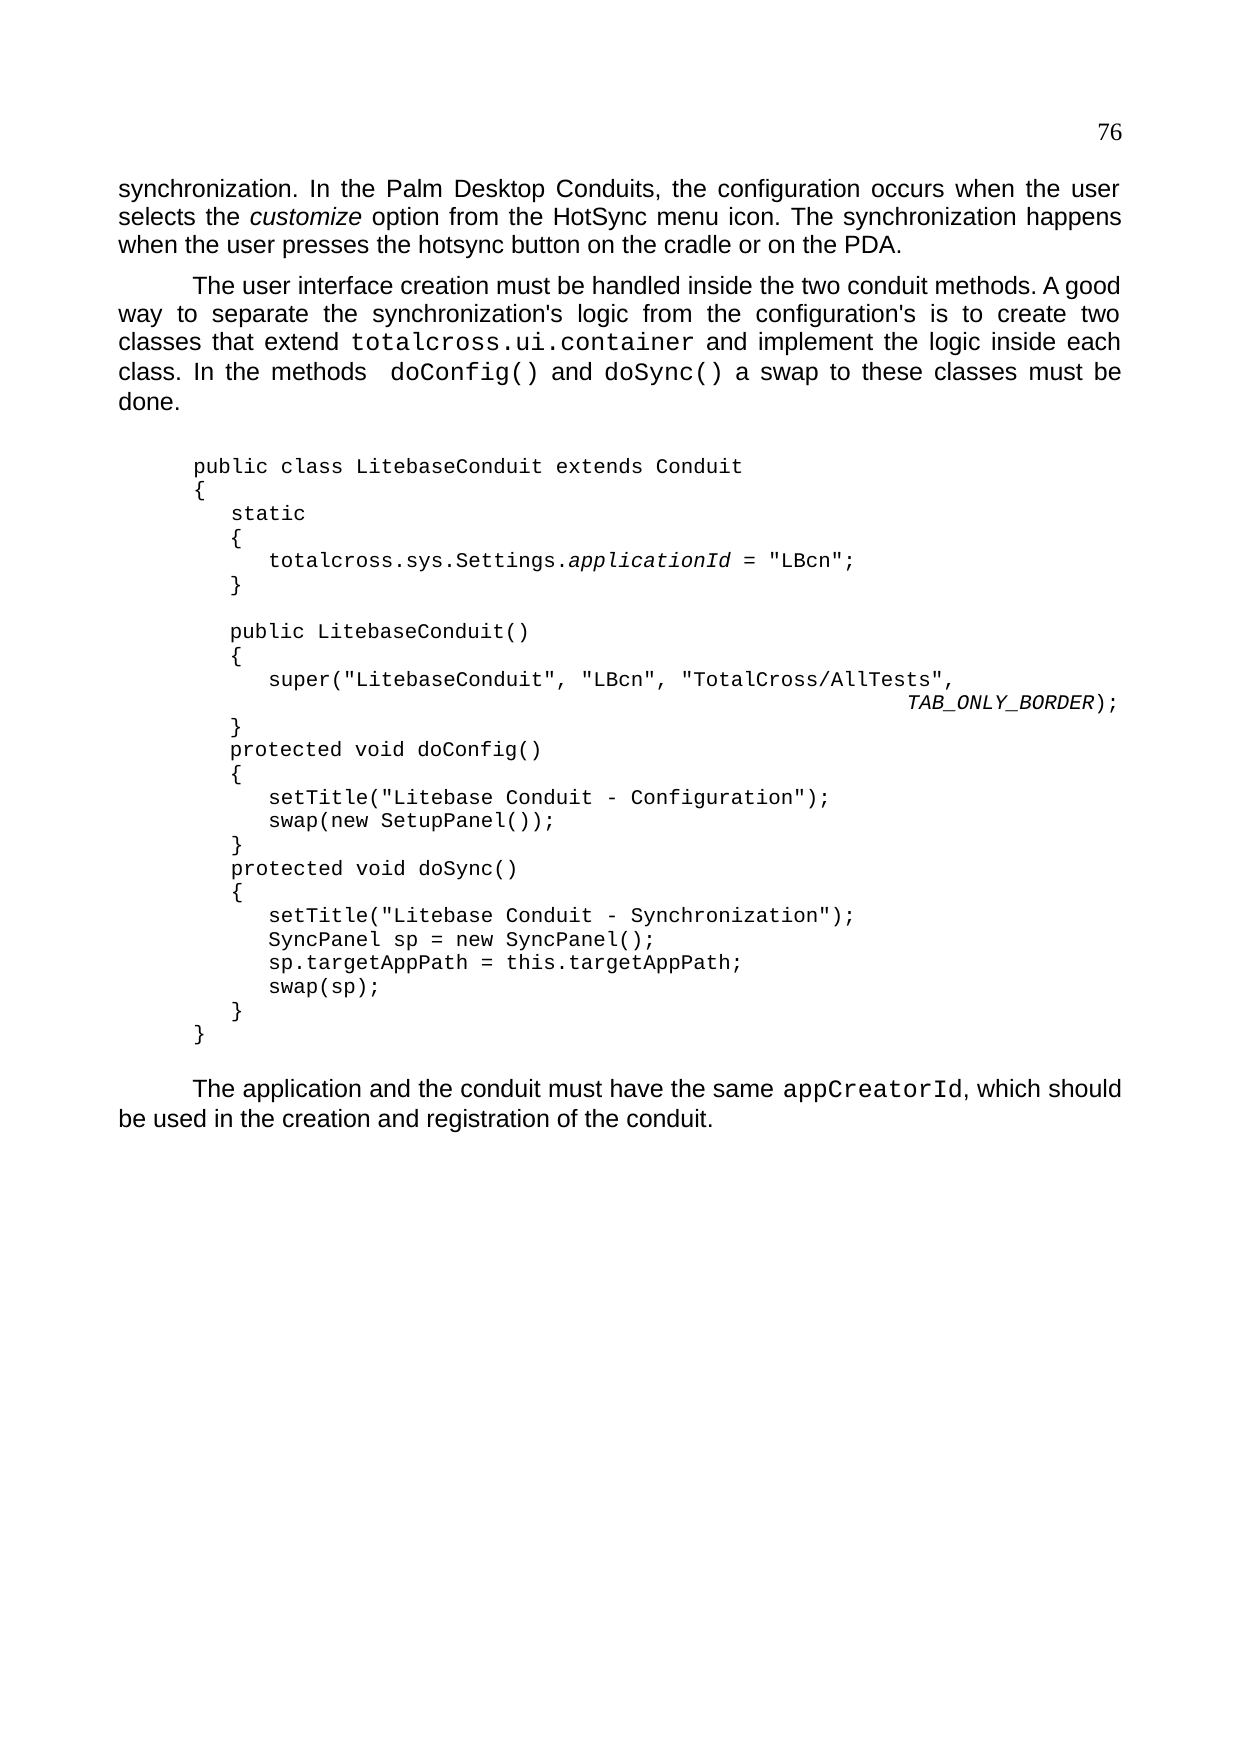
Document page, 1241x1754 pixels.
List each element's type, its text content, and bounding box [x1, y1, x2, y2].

list public class LitebaseConduit extends Conduit { static [156, 428, 1122, 527]
text } [118, 999, 1122, 1023]
text public LitebaseConduit() [118, 621, 1122, 645]
text sp.targetAppPath = this.targetAppPath; [118, 952, 1122, 976]
text The application and the conduit must have the same appCreatorId, which should be used in the creation and registration of the conduit. [118, 1074, 1122, 1133]
text { [118, 645, 1122, 668]
text TAB_ONLY_BORDER); [118, 692, 1122, 716]
text { [118, 527, 1122, 550]
text swap(new SetupPanel()); [118, 810, 1122, 834]
text super("LitebaseConduit", "LBcn", "TotalCross/AllTests", [118, 668, 1122, 692]
text } [118, 574, 1122, 598]
text The user interface creation must be handled inside the two conduit methods. A good way to separate the synchronization's logic from the configuration's is to create two classes that extend totalcross.ui.container and implement the logic inside each class. In the methods doConfig() and doSync() a swap to these classes must be done. [118, 271, 1122, 415]
text } [118, 1023, 1122, 1074]
text protected void doSync() [118, 858, 1122, 881]
text swap(sp); [118, 976, 1122, 999]
text setTitle("Litebase Conduit - Synchronization"); [118, 905, 1122, 929]
text setTitle("Litebase Conduit - Configuration"); [118, 787, 1122, 810]
text } [118, 834, 1122, 858]
text protected void doConfig() [118, 739, 1122, 763]
text { [118, 763, 1122, 787]
text SyncPanel sp = new SyncPanel(); [118, 929, 1122, 952]
text totalcross.sys.Settings.applicationId = "LBcn"; [118, 550, 1122, 574]
text } [118, 716, 1122, 739]
text { [118, 881, 1122, 905]
text synchronization. In the Palm Desktop Conduits, the configuration occurs when the user selects the customize option from the HotSync menu icon. The synchronization happens when the user presses the hotsync button on the cradle or on the PDA. [118, 175, 1122, 259]
